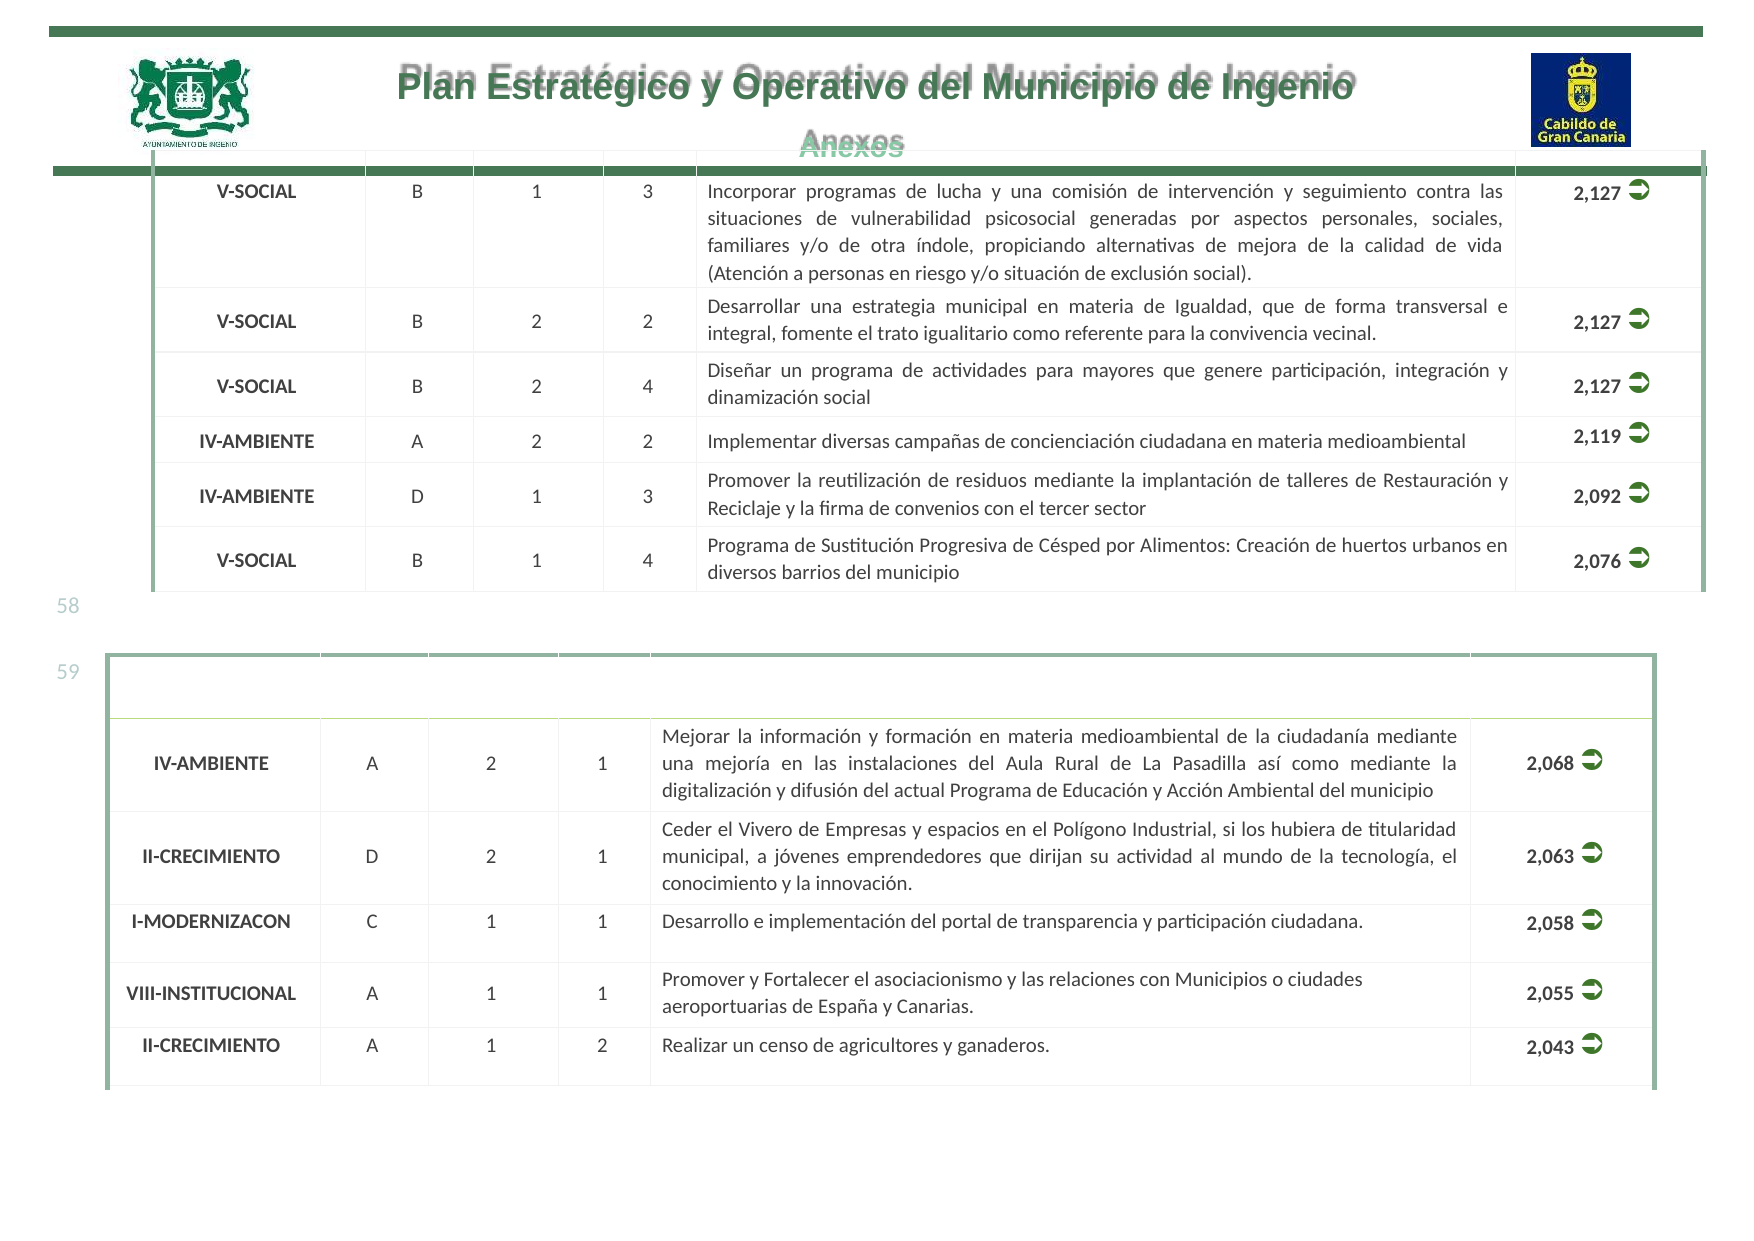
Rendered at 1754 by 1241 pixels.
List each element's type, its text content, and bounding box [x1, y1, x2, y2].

table_cell Ceder el Vivero de Empresas y espacios en el Polígono Industrial, si los hubiera de titularidad municipal, a jóvenes emprendedores que dirijan su actividad al mundo de la tecnología, el conocimiento y la innovación. [651, 812, 1470, 904]
table_cell V-SOCIAL [155, 527, 365, 591]
table_cell [1674, 811, 1703, 904]
table_cell [108, 176, 151, 287]
table_cell [52, 416, 108, 462]
table_cell Mejorar la información y formación en materia medioambiental de la ciudadanía mediante una mejoría en las instalaciones del Aula Rural de La Pasadilla así como mediante la digitalización y difusión del actual Programa de Educación y Acción Ambiental del municipio [651, 719, 1470, 811]
table_cell 2,127  [1516, 288, 1701, 351]
table_header 59 [52, 653, 105, 1085]
table_cell 2,058  [1471, 905, 1652, 962]
table_cell 2,043  [1471, 1028, 1652, 1085]
table_cell [604, 151, 696, 166]
table_cell [155, 151, 365, 166]
table_cell 2,127  [1516, 353, 1701, 416]
table_cell [52, 462, 108, 526]
table_cell 2 [559, 1028, 650, 1085]
table_cell 2,127  [1516, 176, 1701, 287]
table_cell 3 [604, 463, 696, 526]
table_cell A [366, 417, 473, 462]
table_cell C [321, 905, 428, 962]
table_cell [52, 526, 108, 591]
table_cell 2 [429, 719, 558, 811]
table_cell II-CRECIMIENTO [110, 1028, 320, 1085]
table_cell B [366, 288, 473, 351]
table_cell Incorporar programas de lucha y una comisión de intervención y seguimiento contra las situaciones de vulnerabilidad psicosocial generadas por aspectos personales, sociales, familiares y/o de otra índole, propiciando alternativas de mejora de la calidad de vida (Atención a personas en riesgo y/o situación de exclusión social). [697, 176, 1515, 287]
table_cell [108, 416, 151, 462]
table_cell 2 [474, 288, 603, 351]
table_cell 2,076  [1516, 527, 1701, 591]
table_cell 1 [429, 905, 558, 962]
table_cell IV-AMBIENTE [155, 417, 365, 462]
table_cell [52, 351, 108, 416]
table_cell 1 [559, 905, 650, 962]
table_cell 2 [429, 812, 558, 904]
table_header DESCRIPCIÓN DE LA ACTUACIÓN PROPUESTA [651, 657, 1470, 718]
table_cell B [366, 353, 473, 416]
table_header [1657, 653, 1674, 1085]
table_cell 4 [604, 353, 696, 416]
table_header LÍNEA DE ACTUACIÓN [429, 657, 558, 718]
table_cell 1 [474, 176, 603, 287]
table_cell 2 [474, 417, 603, 462]
table_cell 2,119  [1516, 417, 1701, 462]
table_cell 1 [429, 1028, 558, 1085]
table_cell 1 [559, 812, 650, 904]
table_cell V-SOCIAL [155, 288, 365, 351]
table_cell 1 [474, 463, 603, 526]
table_cell Promover la reutilización de residuos mediante la implantación de talleres de Restauración y Reciclaje y la firma de convenios con el tercer sector [697, 463, 1515, 526]
table_cell B [366, 527, 473, 591]
table_cell [108, 526, 151, 591]
table_cell [366, 151, 473, 166]
table_cell 4 [604, 527, 696, 591]
table_cell VIII-INSTITUCIONAL [110, 963, 320, 1027]
table_cell 1 [559, 719, 650, 811]
table_cell II-CRECIMIENTO [110, 812, 320, 904]
table_cell 1 [429, 963, 558, 1027]
table_cell 2 [474, 353, 603, 416]
table_cell IV-AMBIENTE [155, 463, 365, 526]
table_cell Programa de Sustitución Progresiva de Césped por Alimentos: Creación de huertos urbanos en diversos barrios del municipio [697, 527, 1515, 591]
table_cell Promover y Fortalecer el asociacionismo y las relaciones con Municipios o ciudades aeroportuarias de España y Canarias. [651, 963, 1470, 1027]
table_cell D [321, 812, 428, 904]
table_cell 2,092  [1516, 463, 1701, 526]
table_cell [52, 150, 108, 287]
table_cell 2 [604, 417, 696, 462]
table_header RETO [110, 657, 320, 718]
table_header ACCIÓN [559, 657, 650, 718]
table_cell 2,055  [1471, 963, 1652, 1027]
table_cell [52, 287, 108, 351]
table_cell 2 [604, 288, 696, 351]
table_header VALORACION [1471, 657, 1652, 718]
table_cell [474, 151, 603, 166]
table_cell V-SOCIAL [155, 353, 365, 416]
table_cell [108, 462, 151, 526]
table_cell 1 [559, 963, 650, 1027]
table_cell [1674, 1027, 1703, 1085]
table_cell 1 [474, 527, 603, 591]
table_cell [108, 150, 151, 166]
table_cell B [366, 176, 473, 287]
table_cell Diseñar un programa de actividades para mayores que genere participación, integración y dinamización social [697, 353, 1515, 416]
table_cell [108, 351, 151, 416]
text 58 [56, 592, 1604, 620]
table_cell D [366, 463, 473, 526]
table_cell Implementar diversas campañas de concienciación ciudadana en materia medioambiental [697, 417, 1515, 462]
table_cell 3 [604, 176, 696, 287]
table_cell Realizar un censo de agricultores y ganaderos. [651, 1028, 1470, 1085]
table_cell Desarrollo e implementación del portal de transparencia y participación ciudadana. [651, 905, 1470, 962]
table_cell IV-AMBIENTE [110, 719, 320, 811]
table_cell Desarrollar una estrategia municipal en materia de Igualdad, que de forma transversal e integral, fomente el trato igualitario como referente para la convivencia vecinal. [697, 288, 1515, 351]
table_cell A [321, 1028, 428, 1085]
table_cell [1674, 904, 1703, 962]
table_cell 2,063  [1471, 812, 1652, 904]
table_header OBJETIVO [321, 657, 428, 718]
table_header [1674, 653, 1703, 718]
table_cell [1674, 962, 1703, 1027]
table_cell I-MODERNIZACON [110, 905, 320, 962]
table_cell A [321, 719, 428, 811]
table_cell [1516, 151, 1701, 166]
table_cell [1674, 718, 1703, 811]
table_cell V-SOCIAL [155, 176, 365, 287]
table_cell A [321, 963, 428, 1027]
table_cell 2,068  [1471, 719, 1652, 811]
table_cell [108, 287, 151, 351]
table_cell [697, 151, 1515, 166]
